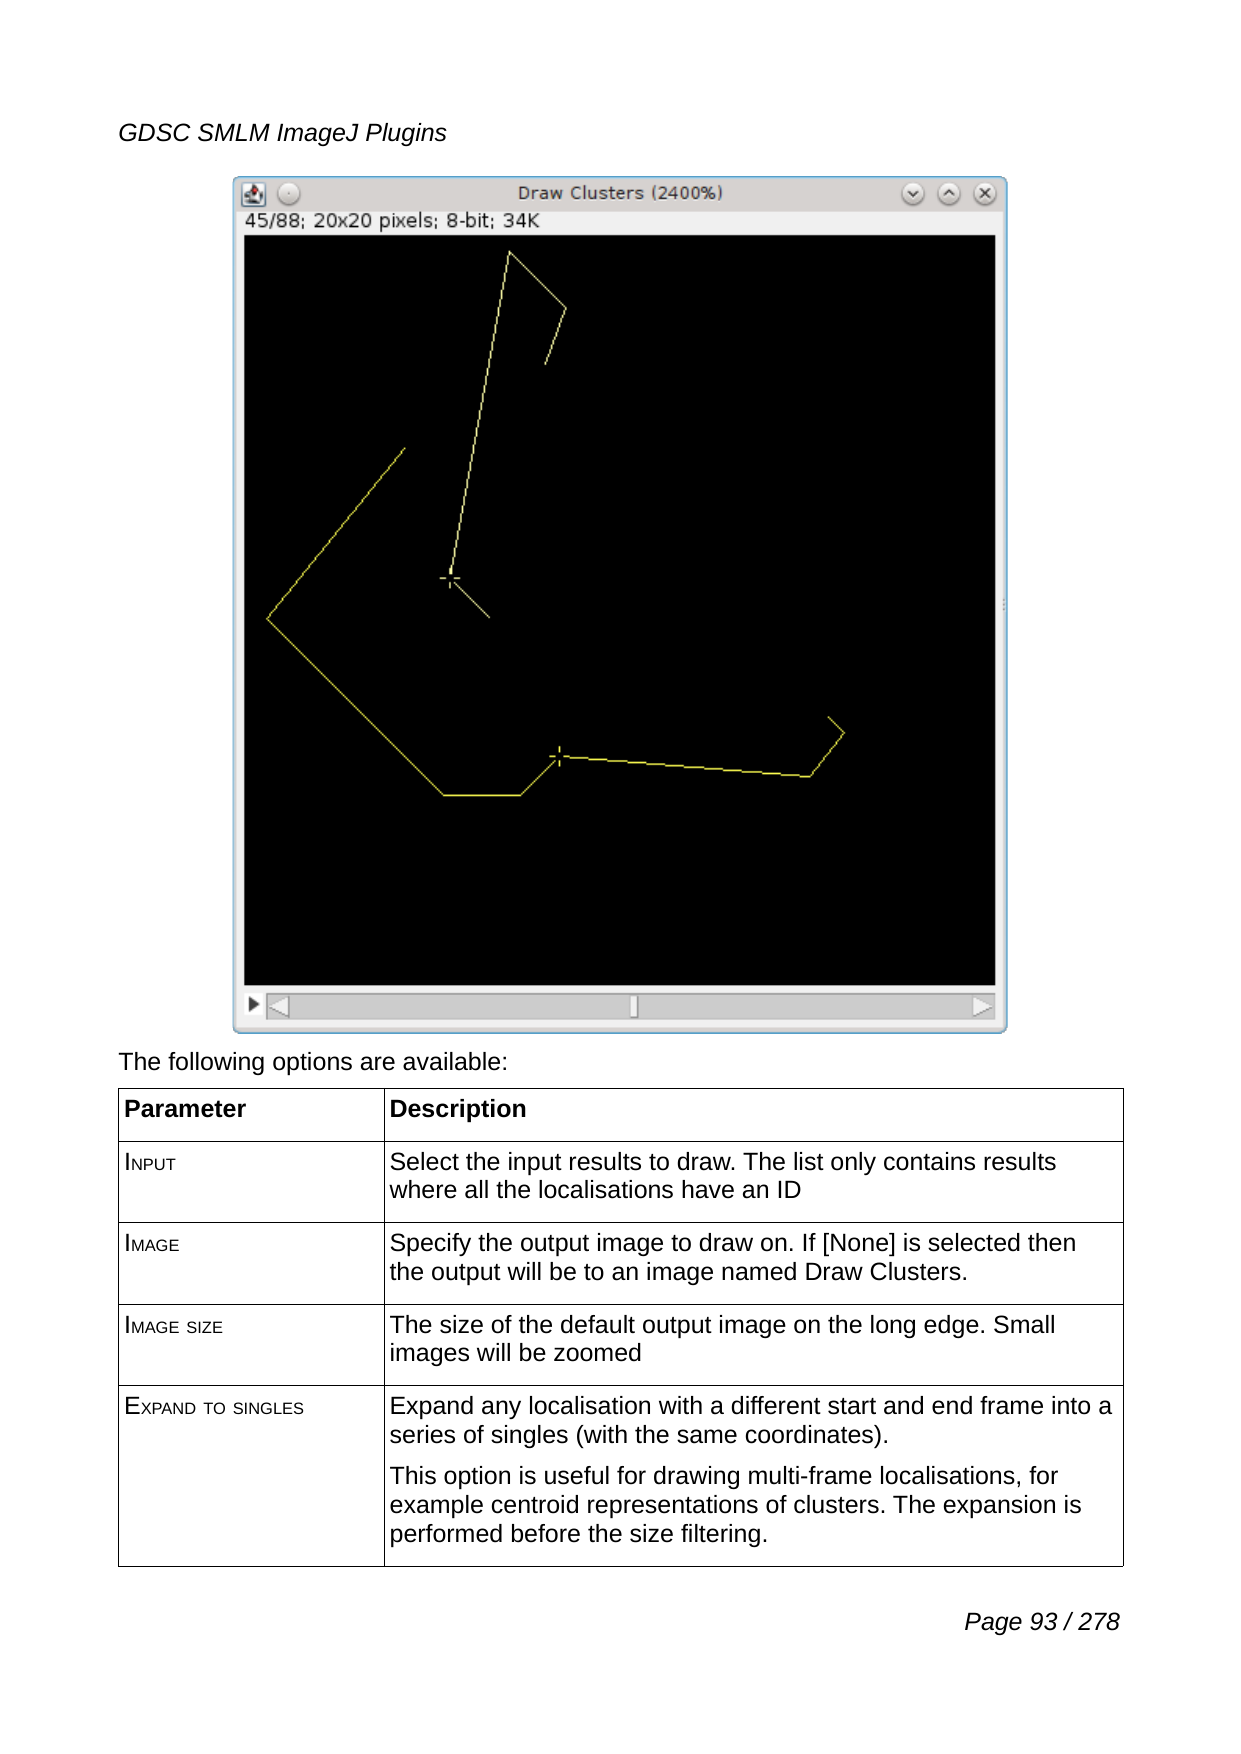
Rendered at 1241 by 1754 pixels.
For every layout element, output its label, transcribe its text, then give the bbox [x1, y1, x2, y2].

table_cell Specify the output image to draw on. If [None] is selected then the output will be to an image named Draw Clusters. [385, 1223, 1123, 1304]
table_cell Select the input results to draw. The list only contains results where all the localisations have an ID [385, 1142, 1123, 1222]
table_header Description [385, 1089, 1123, 1141]
table_header Parameter [119, 1089, 384, 1141]
table_cell Expand any localisation with a different start and end frame into a series of singles (with the same coordinates). This option is useful for drawing multi-frame localisations, for example centroid representations of clusters. The expansion is performed before the size filtering. [385, 1386, 1123, 1566]
table_cell Image size [119, 1305, 384, 1385]
table_cell The size of the default output image on the long edge. Small images will be zoomed [385, 1305, 1123, 1385]
table_cell Input [119, 1142, 384, 1222]
table_cell Expand to singles [119, 1386, 384, 1566]
table_cell Image [119, 1223, 384, 1304]
text The following options are available: [118, 1047, 1122, 1075]
picture [232, 176, 1008, 1034]
